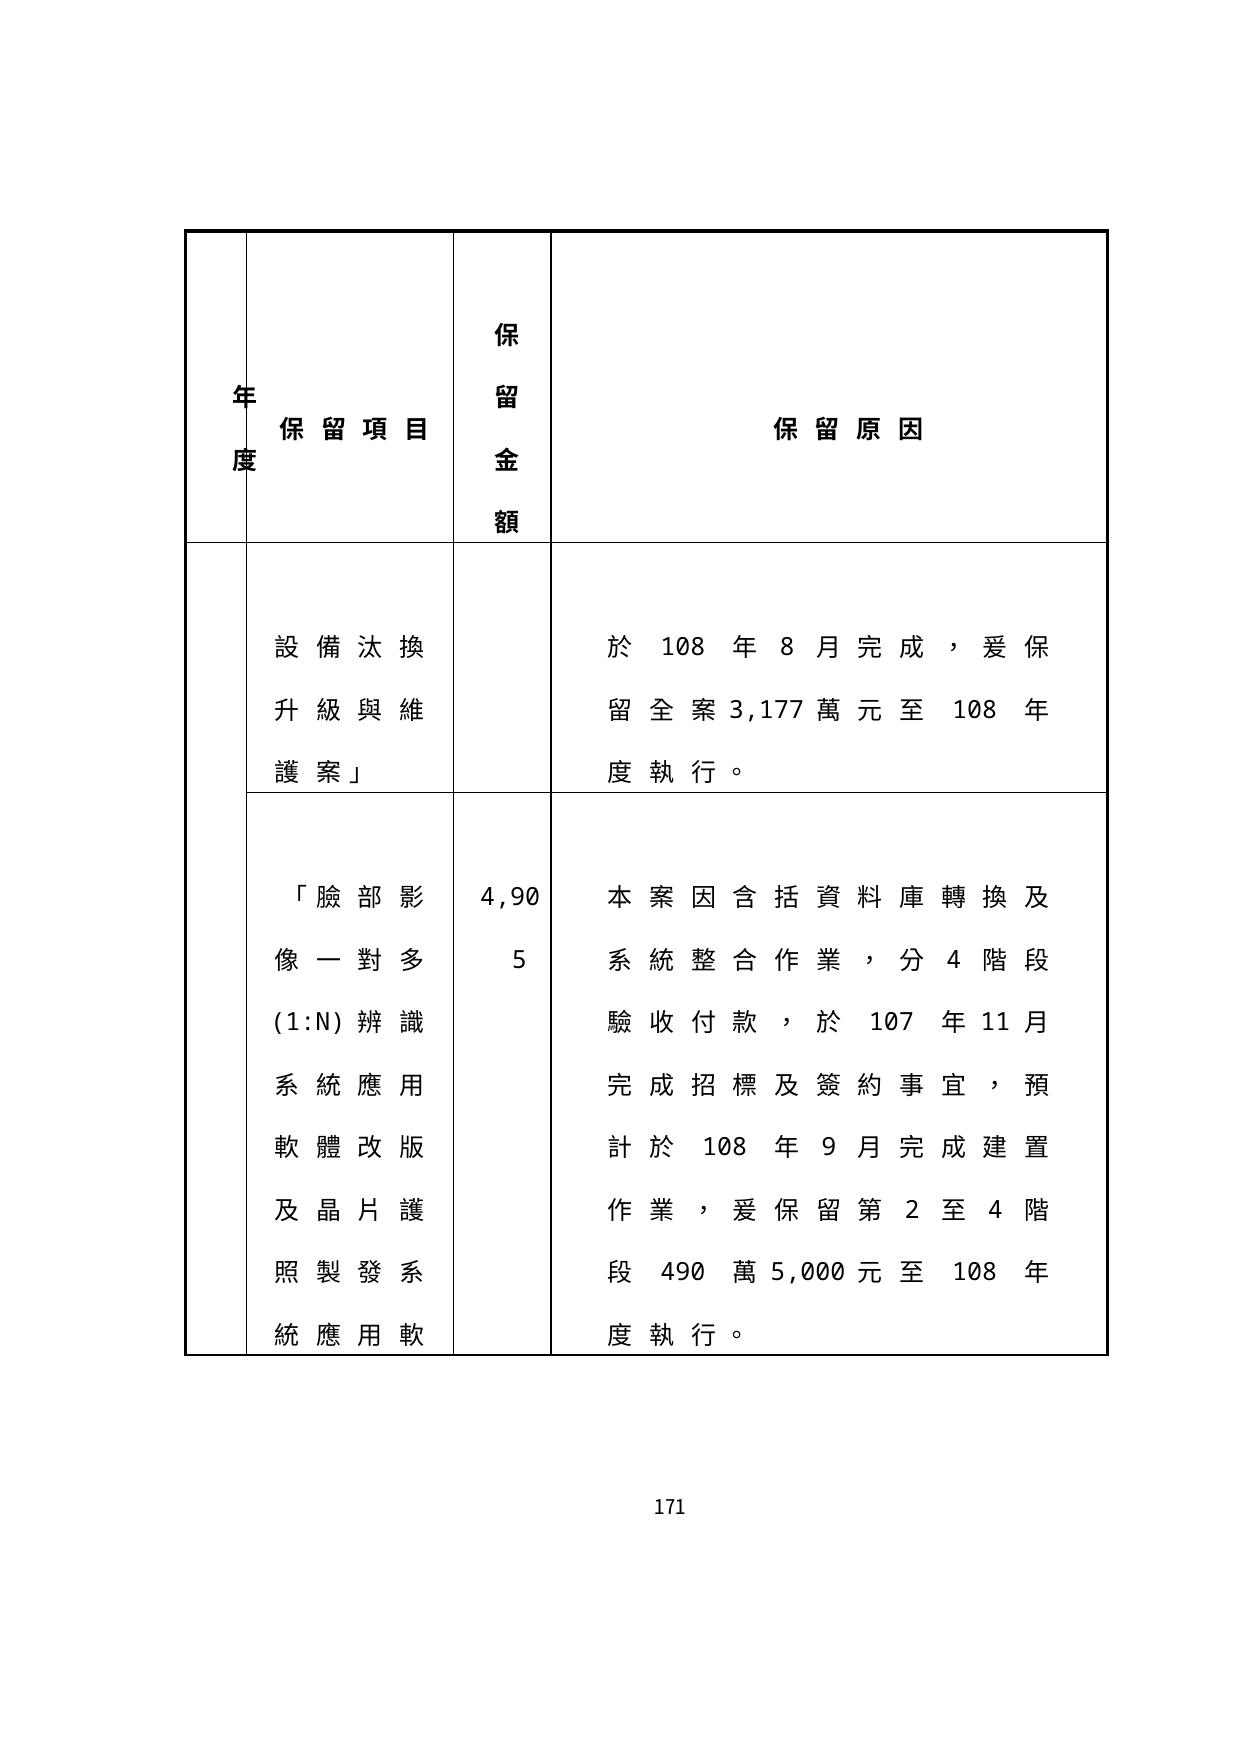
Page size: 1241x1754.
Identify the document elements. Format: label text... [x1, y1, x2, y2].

table_cell 4,905 [454, 793, 550, 1354]
table_cell [187, 543, 246, 1354]
table_cell 本案因含括資料庫轉換及系統整合作業，分4階段驗收付款，於107年11月完成招標及簽約事宜，預計於108年9月完成建置作業，爰保留第2至4階段490萬5,000元至108年度執行。 [552, 793, 1106, 1354]
table_cell 於108年8月完成，爰保留全案3,177萬元至108年度執行。 [552, 543, 1106, 792]
table_cell 「臉部影像一對多(1:N)辨識系統應用軟體改版及晶片護照製發系統應用軟 [247, 793, 453, 1354]
table_header 保留原因 [552, 233, 1106, 542]
table_header 保留項目 [247, 233, 453, 542]
table_cell 設備汰換升級與維護案」 [247, 543, 453, 792]
table_header 保留金額 [454, 233, 550, 542]
table_header 年度 [187, 233, 246, 542]
table_cell [454, 543, 550, 792]
